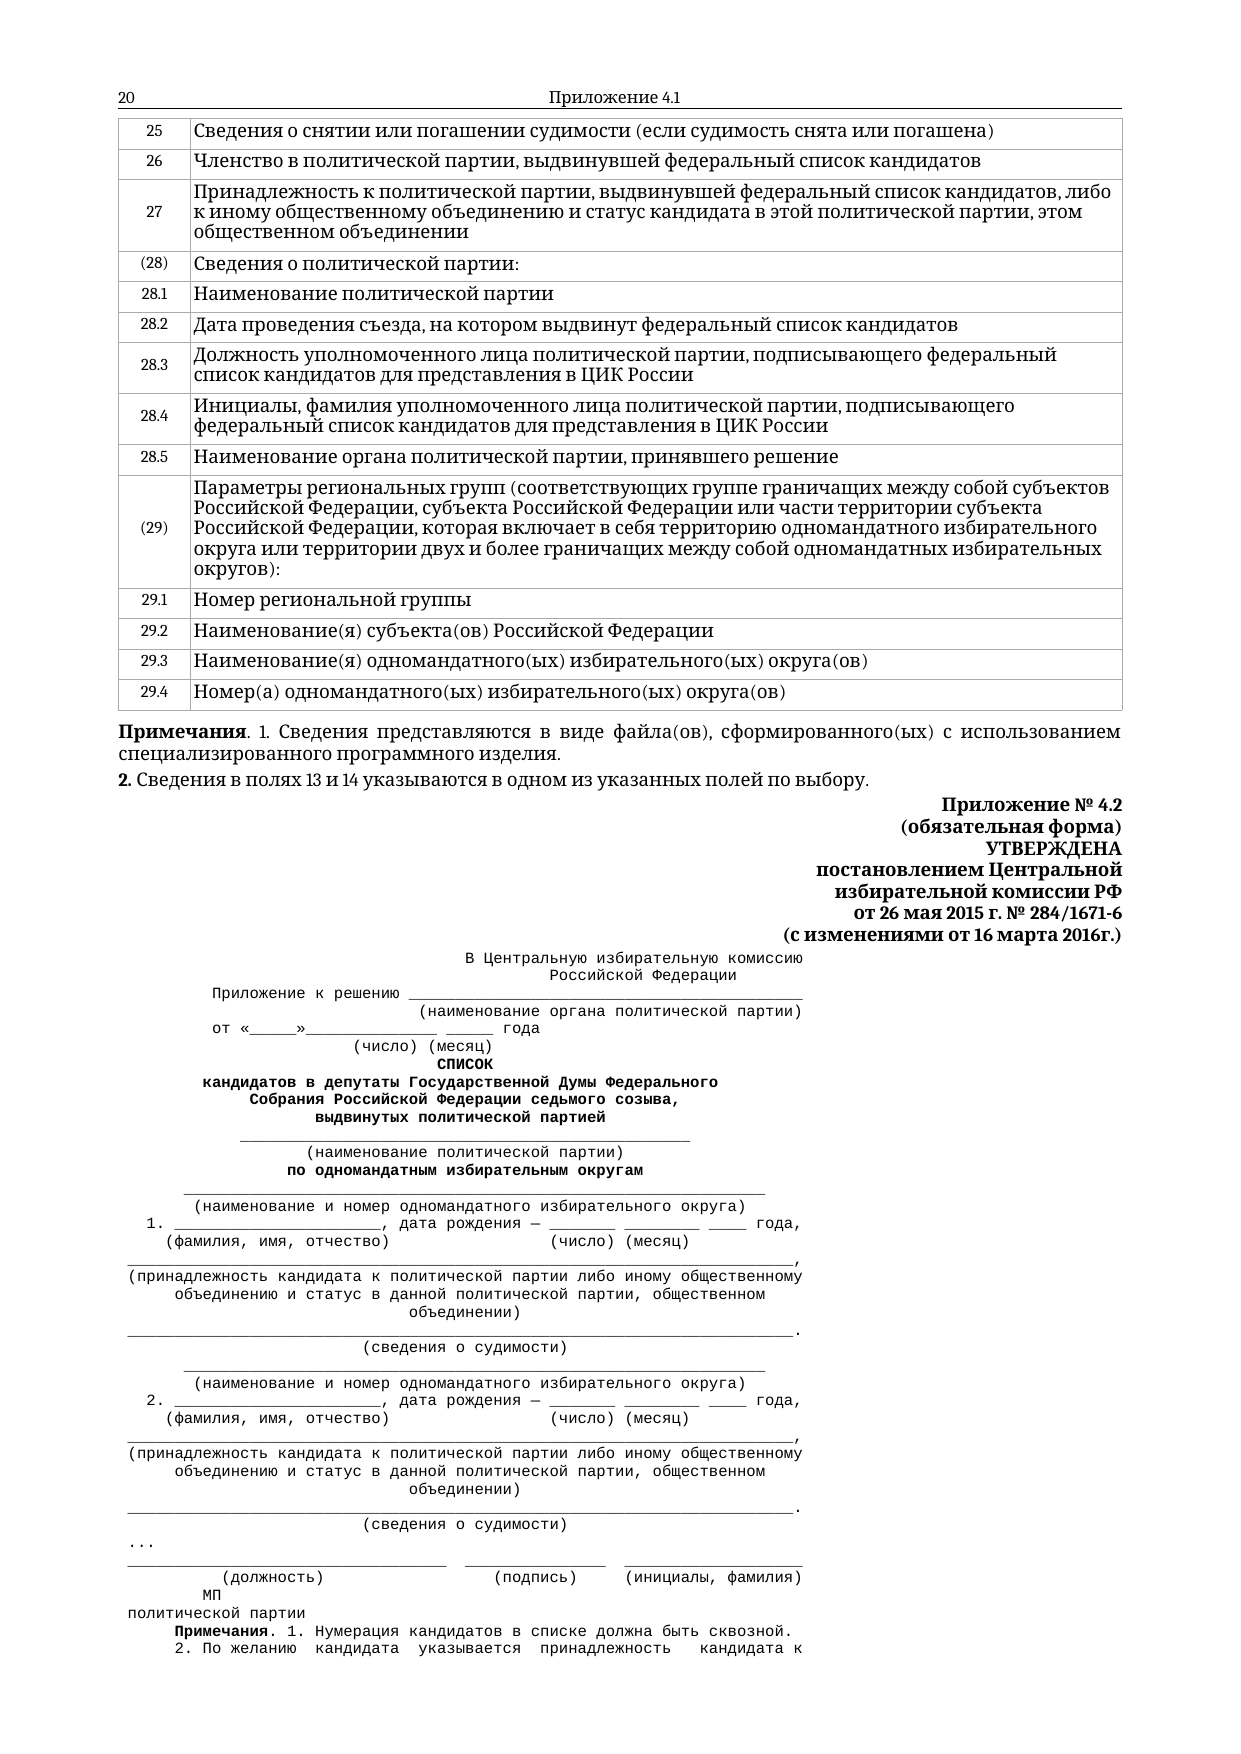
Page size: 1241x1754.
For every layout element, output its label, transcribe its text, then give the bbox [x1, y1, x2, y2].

text В Центральную избирательную комиссию [118, 950, 1122, 968]
table_cell (28) [119, 252, 190, 281]
table_cell 28.4 [119, 394, 190, 444]
text ______________________________________________________________ [118, 1180, 1122, 1198]
table_cell (29) [119, 476, 190, 587]
text ... [118, 1534, 1122, 1552]
text политической партии [118, 1605, 1122, 1623]
table_cell 29.2 [119, 619, 190, 648]
table_cell Принадлежность к политической партии, выдвинувшей федеральный список кандидатов, либо к иному общественному объединению и статус кандидата в этой политической партии, этом общественном объединении [191, 180, 1122, 251]
text Приложение к решению __________________________________________ [118, 986, 1122, 1003]
text (наименование и номер одномандатного избирательного округа) [118, 1198, 1122, 1216]
text _______________________________________________________________________, [118, 1251, 1122, 1269]
text кандидатов в депутаты Государственной Думы Федерального [118, 1074, 1122, 1092]
text (принадлежность кандидата к политической партии либо иному общественному [118, 1446, 1122, 1464]
text 2. По желанию кандидата указывается принадлежность кандидата к [118, 1641, 1122, 1658]
text от «_____»______________ _____ года [118, 1021, 1122, 1039]
text (наименование политической партии) [118, 1145, 1122, 1163]
text _______________________________________________________________________. [118, 1322, 1122, 1340]
table_cell Сведения о снятии или погашении судимости (если судимость снята или погашена) [191, 119, 1122, 148]
text объединении) [118, 1481, 1122, 1499]
table_cell Должность уполномоченного лица политической партии, подписывающего федеральный список кандидатов для представления в ЦИК России [191, 343, 1122, 393]
table_cell 28.3 [119, 343, 190, 393]
text __________________________________ _______________ ___________________ [118, 1552, 1122, 1570]
table_cell 27 [119, 180, 190, 251]
table_cell Наименование(я) одномандатного(ых) избирательного(ых) округа(ов) [191, 650, 1122, 679]
text МП [118, 1588, 1122, 1605]
text (фамилия, имя, отчество) (число) (месяц) [118, 1411, 1122, 1428]
text по одномандатным избирательным округам [118, 1163, 1122, 1180]
table_cell Наименование политической партии [191, 282, 1122, 312]
table_cell 28.2 [119, 313, 190, 342]
table_cell 26 [119, 150, 190, 179]
text ______________________________________________________________ [118, 1357, 1122, 1375]
text выдвинутых политической партией [118, 1109, 1122, 1127]
text ________________________________________________ [118, 1127, 1122, 1145]
text 1. ______________________, дата рождения — _______ ________ ____ года, [118, 1216, 1122, 1233]
text (сведения о судимости) [118, 1340, 1122, 1357]
text объединению и статус в данной политической партии, общественном [118, 1287, 1122, 1304]
table_cell Номер(а) одномандатного(ых) избирательного(ых) округа(ов) [191, 680, 1122, 709]
table_cell 29.3 [119, 650, 190, 679]
text Российской Федерации [118, 968, 1122, 986]
table_cell Членство в политической партии, выдвинувшей федеральный список кандидатов [191, 150, 1122, 179]
table_cell Дата проведения съезда, на котором выдвинут федеральный список кандидатов [191, 313, 1122, 342]
text СПИСОК [118, 1056, 1122, 1074]
table_cell Инициалы, фамилия уполномоченного лица политической партии, подписывающего федеральный список кандидатов для представления в ЦИК России [191, 394, 1122, 444]
text _______________________________________________________________________. [118, 1499, 1122, 1517]
text (должность) (подпись) (инициалы, фамилия) [118, 1570, 1122, 1588]
text (наименование и номер одномандатного избирательного округа) [118, 1375, 1122, 1393]
text (число) (месяц) [118, 1039, 1122, 1056]
table_cell Наименование органа политической партии, принявшего решение [191, 445, 1122, 475]
table_cell 28.1 [119, 282, 190, 312]
table_cell Параметры региональных групп (соответствующих группе граничащих между собой субъектов Российской Федерации, субъекта Российской Федерации или части территории субъекта Российской Федерации, которая включает в себя территорию одномандатного избирательного округа или территории двух и более граничащих между собой одномандатных избирательных округов): [191, 476, 1122, 587]
table_cell 29.1 [119, 589, 190, 618]
text объединении) [118, 1304, 1122, 1322]
text Собрания Российской Федерации седьмого созыва, [118, 1092, 1122, 1109]
table_cell Наименование(я) субъекта(ов) Российской Федерации [191, 619, 1122, 648]
text (фамилия, имя, отчество) (число) (месяц) [118, 1233, 1122, 1251]
table_cell Сведения о политической партии: [191, 252, 1122, 281]
text (принадлежность кандидата к политической партии либо иному общественному [118, 1269, 1122, 1287]
table_cell 28.5 [119, 445, 190, 475]
text 2. ______________________, дата рождения — _______ ________ ____ года, [118, 1393, 1122, 1411]
text объединению и статус в данной политической партии, общественном [118, 1464, 1122, 1481]
text _______________________________________________________________________, [118, 1428, 1122, 1446]
text Приложение № 4.2 (обязательная форма) УТВЕРЖДЕНА постановлением Центральной избирательной комиссии РФ от 26 мая 2015 г. № 284/1671-6 (с изменениями от 16 марта 2016г.) [118, 795, 1122, 946]
table_cell 25 [119, 119, 190, 148]
text 2. Сведения в полях 13 и 14 указываются в одном из указанных полей по выбору. [118, 769, 1122, 791]
text (наименование органа политической партии) [118, 1003, 1122, 1021]
text (сведения о судимости) [118, 1517, 1122, 1534]
table_cell Номер региональной группы [191, 589, 1122, 618]
text Примечания. 1. Нумерация кандидатов в списке должна быть сквозной. [118, 1623, 1122, 1641]
text Примечания. 1. Сведения представляются в виде файла(ов), сформированного(ых) с использованием специализированного программного изделия. [118, 722, 1122, 765]
table_cell 29.4 [119, 680, 190, 709]
